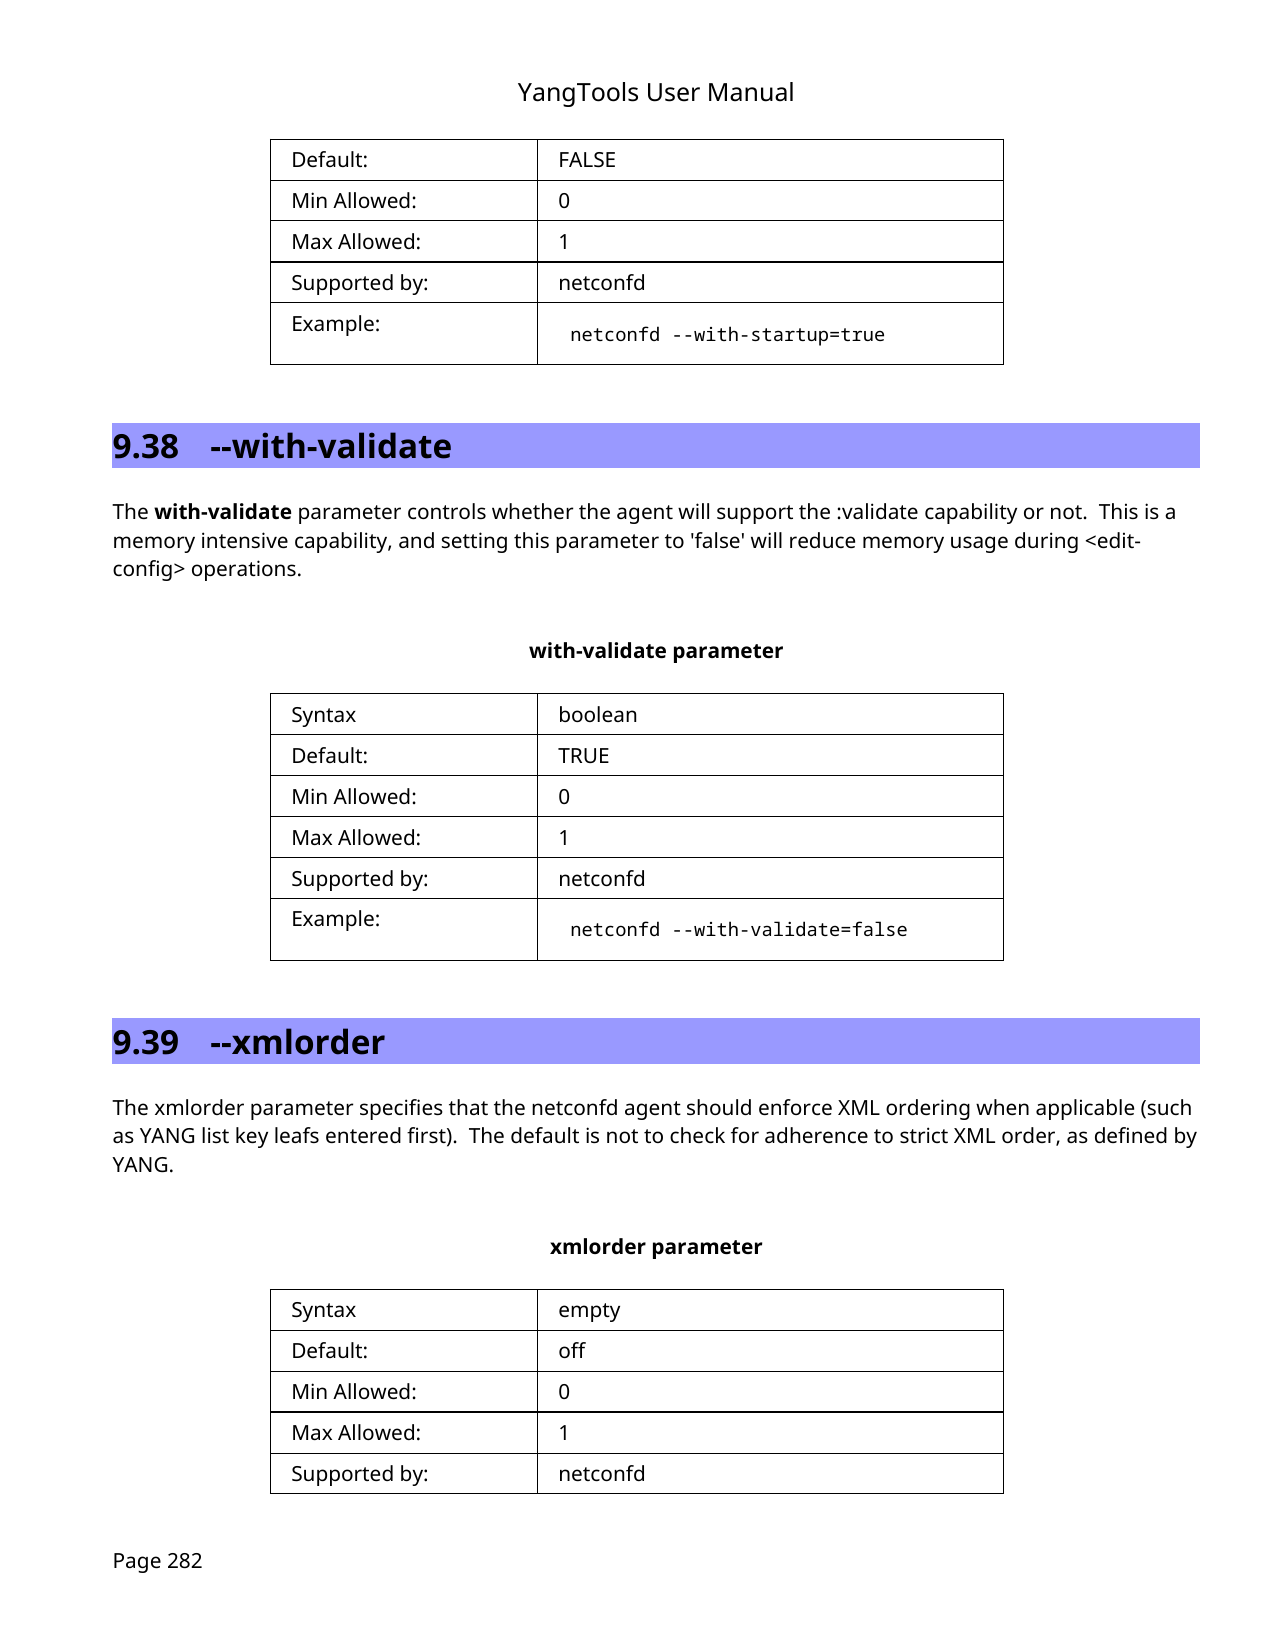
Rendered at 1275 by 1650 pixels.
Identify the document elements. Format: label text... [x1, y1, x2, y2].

table_cell Example: [271, 303, 537, 364]
text The with-validate parameter controls whether the agent will support the :validate capability or not. This is a memory intensive capability, and setting this parameter to 'false' will reduce memory usage during <edit-config> operations. [112, 497, 1200, 583]
table_cell Min Allowed: [271, 181, 537, 220]
table_cell Default: [271, 735, 537, 775]
table_cell netconfd [538, 858, 1003, 898]
subtitle --with-validate [112, 423, 1200, 468]
table_cell FALSE [538, 140, 1003, 179]
table_cell Min Allowed: [271, 776, 537, 816]
table_cell 0 [538, 181, 1003, 220]
table_cell 1 [538, 1413, 1003, 1452]
table_cell netconfd --with-validate=false [538, 899, 1003, 960]
table_cell Supported by: [271, 1454, 537, 1493]
subtitle xmlorder parameter [127, 1232, 1185, 1260]
table_cell netconfd [538, 1454, 1003, 1493]
table_cell 0 [538, 1372, 1003, 1411]
table_header Syntax [271, 694, 537, 734]
table_header boolean [538, 694, 1003, 734]
table_header empty [538, 1290, 1003, 1329]
table_cell Max Allowed: [271, 817, 537, 857]
text The xmlorder parameter specifies that the netconfd agent should enforce XML ordering when applicable (such as YANG list key leafs entered first). The default is not to check for adherence to strict XML order, as defined by YANG. [112, 1093, 1200, 1178]
table_cell Default: [271, 140, 537, 179]
table_cell 1 [538, 221, 1003, 261]
table_cell Max Allowed: [271, 1413, 537, 1452]
table_cell Min Allowed: [271, 1372, 537, 1411]
table_header Syntax [271, 1290, 537, 1329]
table_cell Supported by: [271, 263, 537, 302]
table_cell Max Allowed: [271, 221, 537, 261]
table_cell off [538, 1331, 1003, 1371]
table_cell netconfd --with-startup=true [538, 303, 1003, 364]
table_cell 0 [538, 776, 1003, 816]
table_cell TRUE [538, 735, 1003, 775]
subtitle --xmlorder [112, 1018, 1200, 1064]
table_cell Example: [271, 899, 537, 960]
table_cell netconfd [538, 263, 1003, 302]
table_cell Default: [271, 1331, 537, 1371]
table_cell 1 [538, 817, 1003, 857]
table_cell Supported by: [271, 858, 537, 898]
subtitle with-validate parameter [127, 636, 1185, 665]
